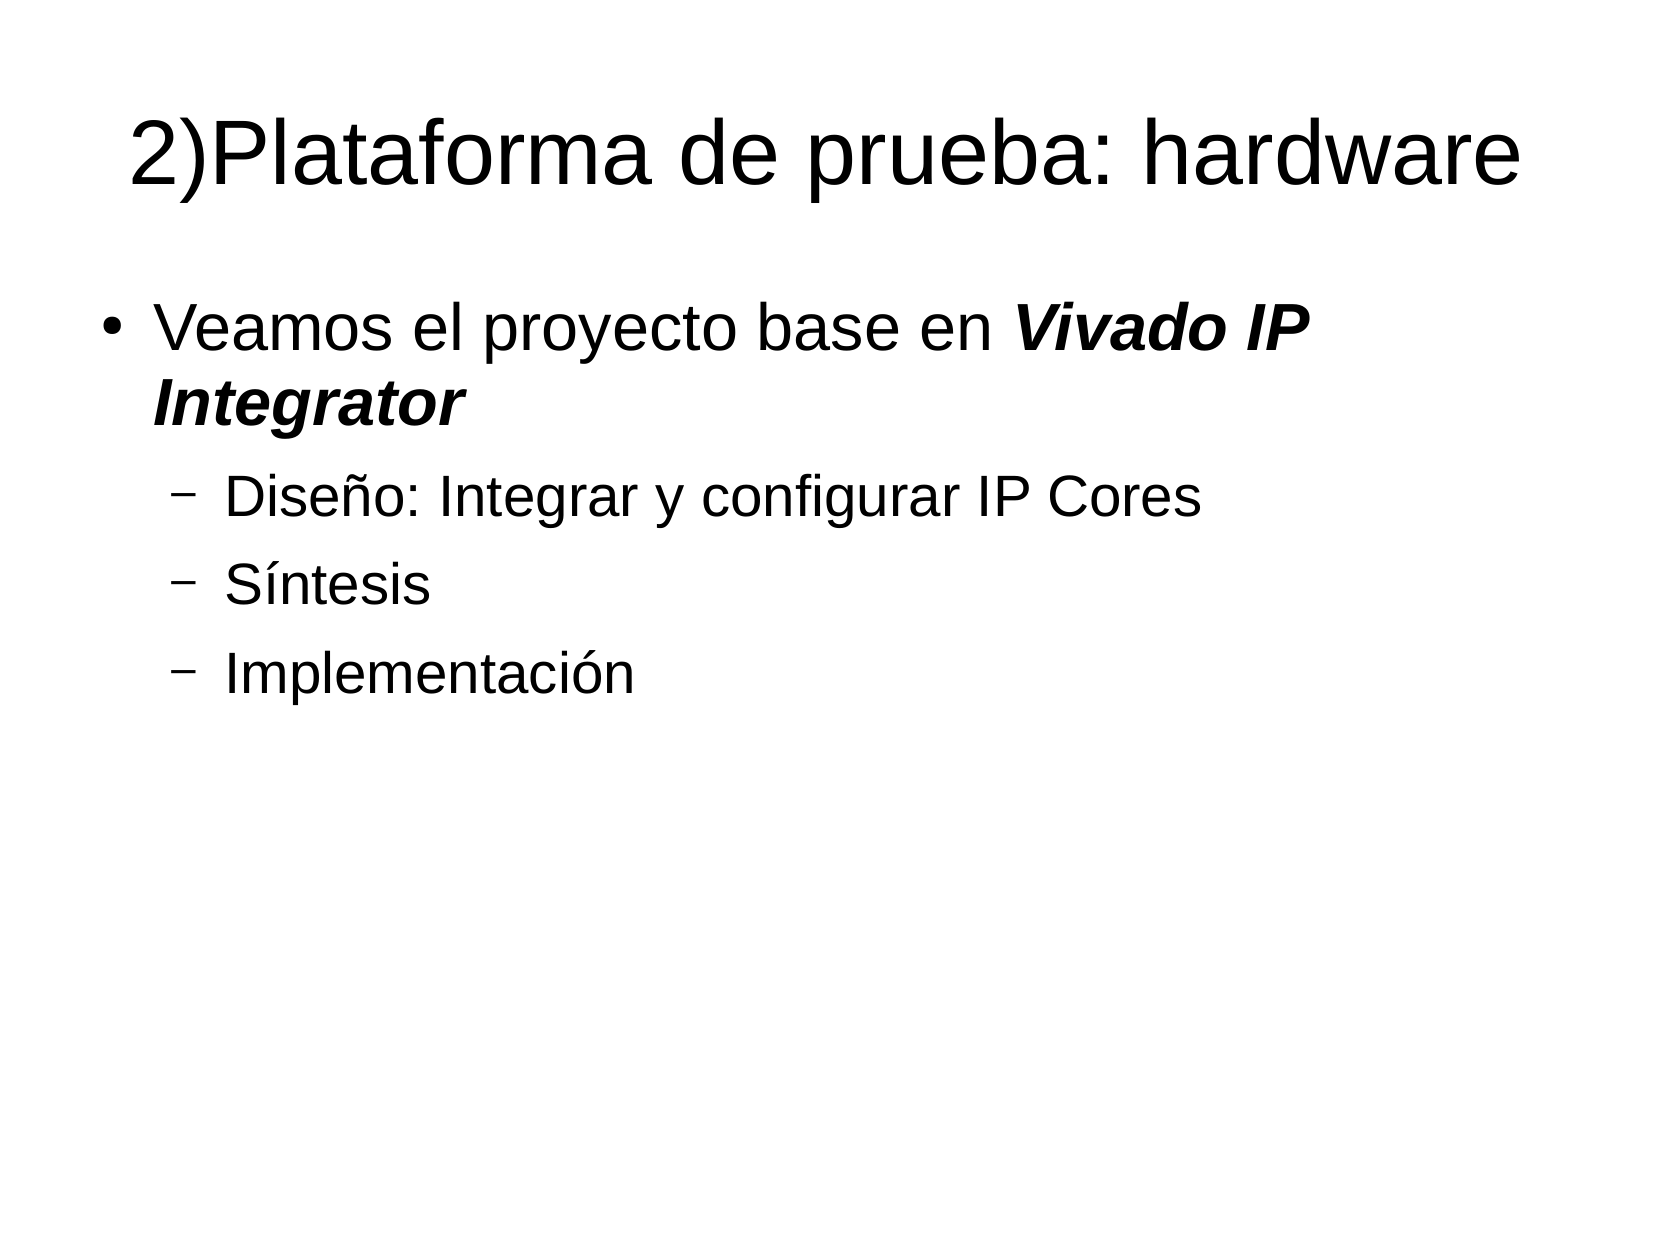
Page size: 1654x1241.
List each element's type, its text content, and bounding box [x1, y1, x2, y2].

title 2)Plataforma de prueba: hardware [82, 49, 1571, 257]
list Veamos el proyecto base en Vivado IP Integrator Diseño: Integrar y configurar IP Cores Síntesis Implementación [82, 290, 1571, 1010]
